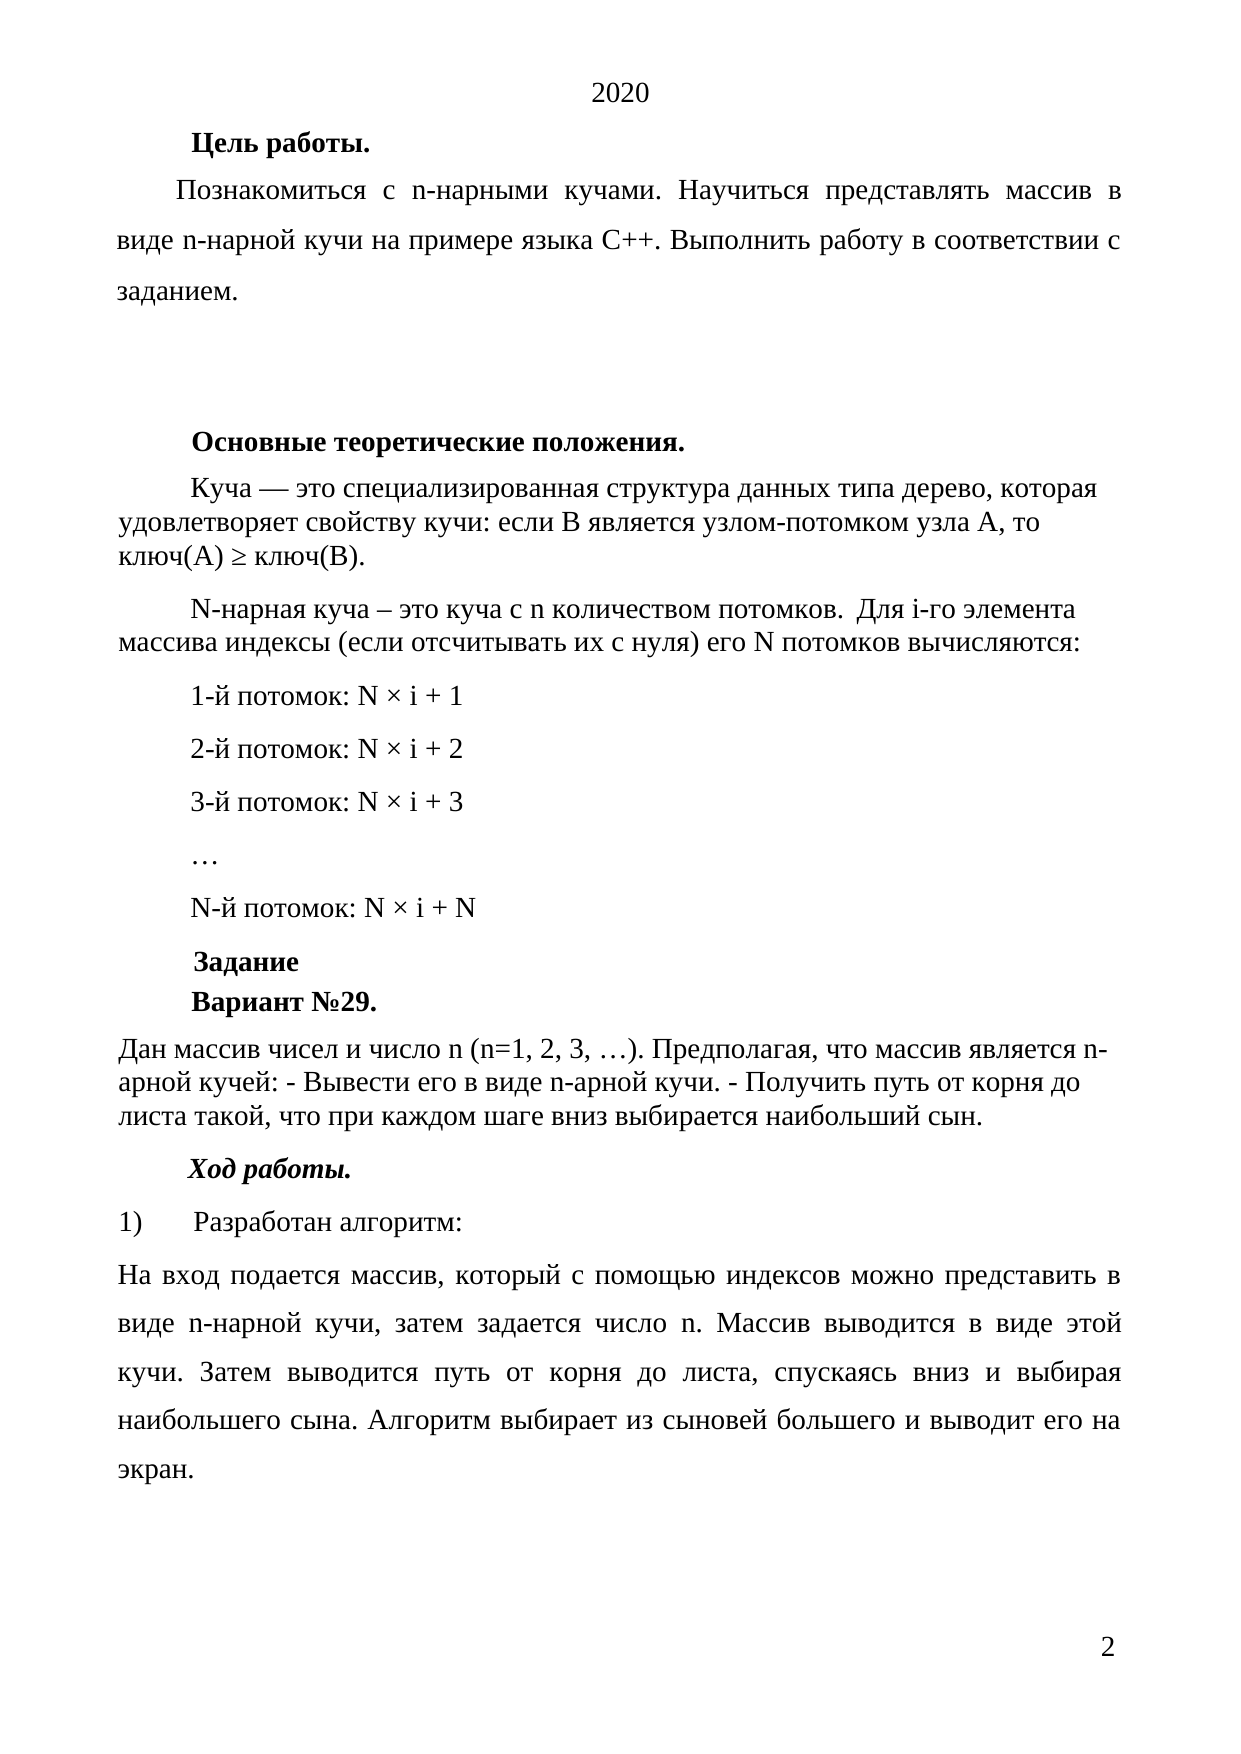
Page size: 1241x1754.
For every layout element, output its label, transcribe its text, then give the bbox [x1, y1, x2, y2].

text Цель работы. [191, 125, 1122, 159]
text Задание [118, 944, 1122, 977]
text На вход подается массив, который с помощью индексов можно представить в виде n-нарной кучи, затем задается число n. Массив выводится в виде этой кучи. Затем выводится путь от корня до листа, спускаясь вниз и выбирая наибольшего сына. Алгоритм выбирает из сыновей большего и выводит его на экран. [117, 1257, 1122, 1484]
text Ход работы. [118, 1151, 1122, 1184]
text N-нарная куча – это куча с n количеством потомков. Для i-го элемента массива индексы (если отсчитывать их с нуля) его N потомков вычисляются: [118, 591, 1122, 658]
text 1-й потомок: N × i + 1 [118, 678, 1122, 711]
text Дан массив чисел и число n (n=1, 2, 3, …). Предполагая, что массив является n-арной кучей: - Вывести его в виде n-арной кучи. - Получить путь от корня до листа такой, что при каждом шаге вниз выбирается наибольший сын. [118, 1031, 1122, 1131]
text N-й потомок: N × i + N [118, 891, 1122, 924]
text 3-й потомок: N × i + 3 [118, 784, 1122, 818]
text 2020 [118, 75, 1122, 108]
text 2-й потомок: N × i + 2 [118, 731, 1122, 764]
list Разработан алгоритм: [118, 1204, 1122, 1238]
text Основные теоретические положения. [191, 424, 1122, 457]
text … [118, 837, 1122, 871]
text Вариант №29. [191, 984, 1122, 1018]
text Познакомиться с n-нарными кучами. Научиться представлять массив в виде n-нарной кучи на примере языка С++. Выполнить работу в соответствии с заданием. [116, 172, 1122, 306]
text Куча — это специализированная структура данных типа дерево, которая удовлетворяет свойству кучи: если B является узлом-потомком узла A, то ключ(A) ≥ ключ(B). [118, 471, 1122, 571]
